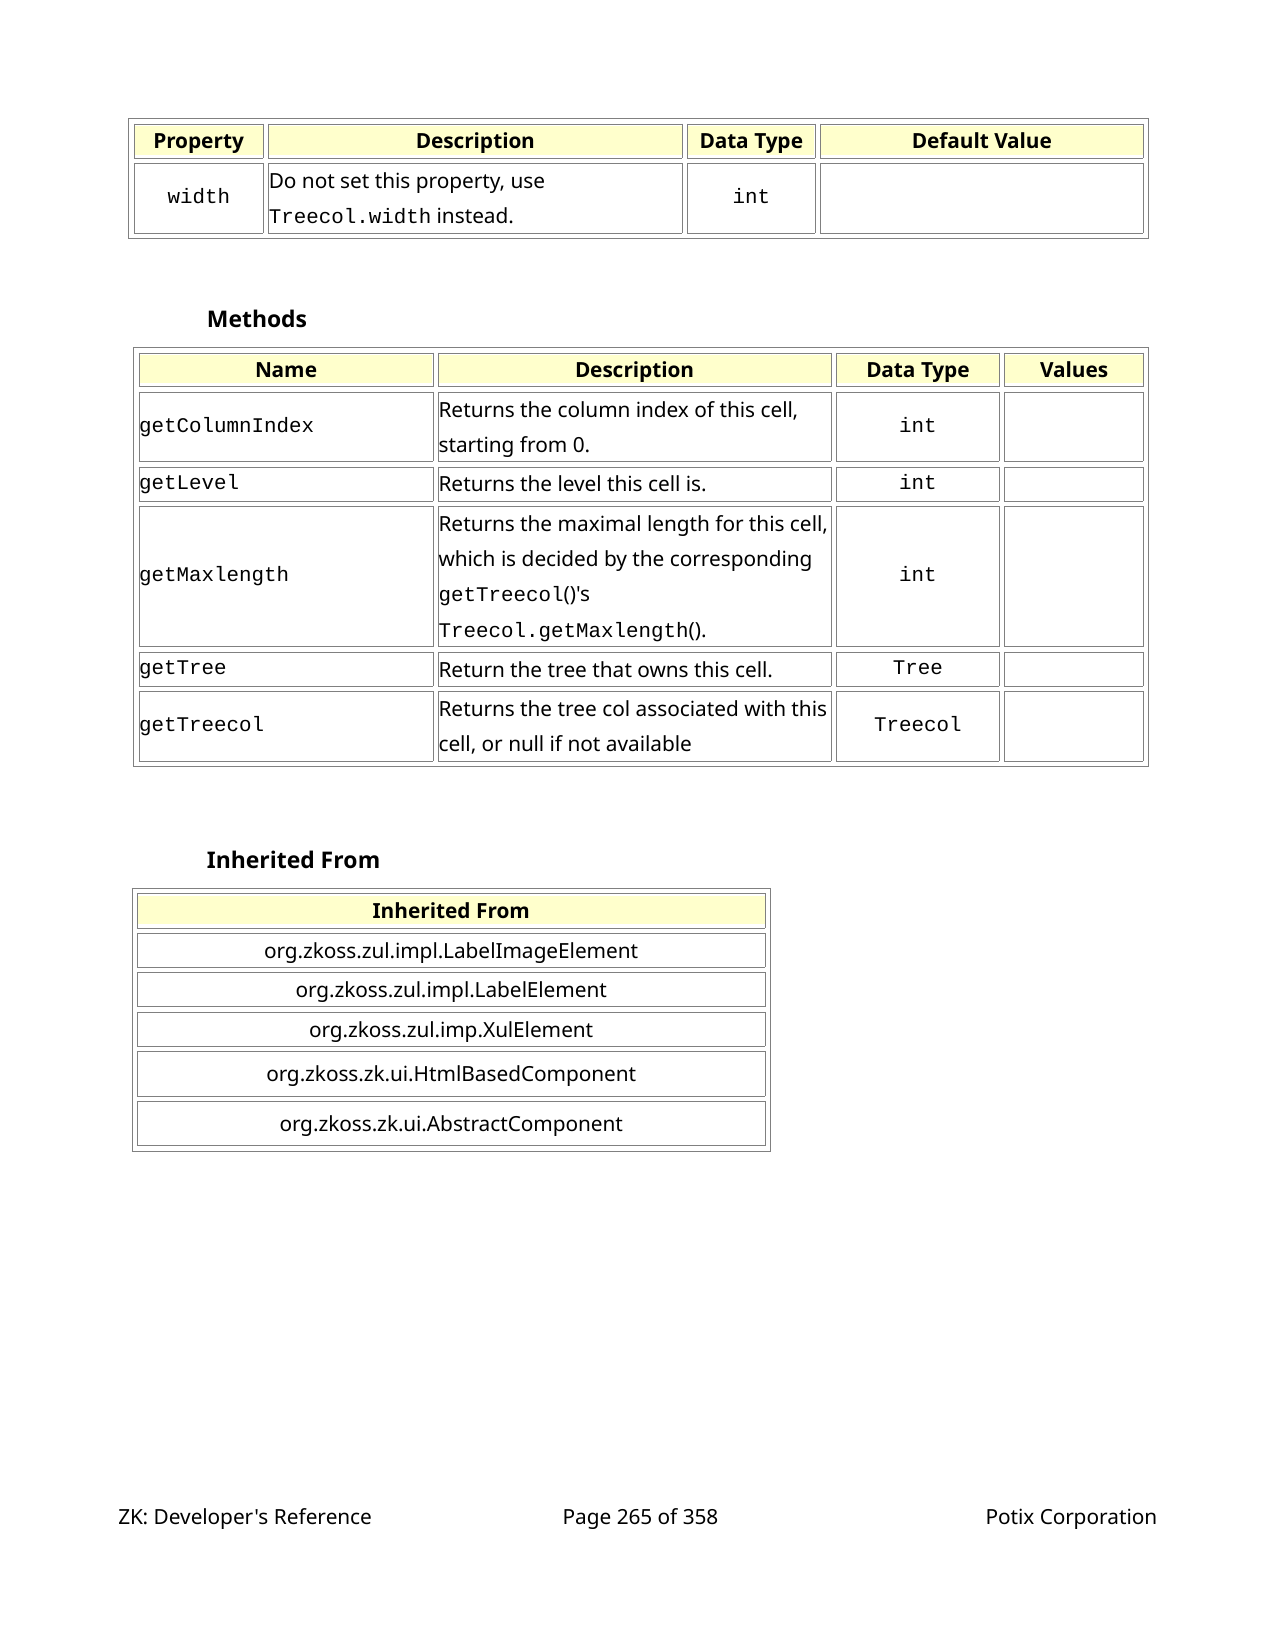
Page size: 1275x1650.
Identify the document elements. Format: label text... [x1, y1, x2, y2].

table_header Data Type [834, 348, 1002, 386]
table_cell org.zkoss.zk.ui.HtmlBasedComponent [134, 1046, 768, 1096]
subtitle Inherited From [207, 844, 1157, 875]
table_header Default Value [818, 119, 1146, 158]
table_header Values [1002, 348, 1146, 386]
table_cell Returns the tree col associated with this cell, or null if not available [435, 686, 833, 761]
table_cell [1005, 393, 1143, 461]
table_cell getTreecol [136, 686, 435, 761]
table_cell Returns the maximal length for this cell, which is decided by the corresponding getTreecol()'s Treecol.getMaxlength(). [435, 501, 833, 646]
table_cell int [685, 158, 817, 233]
table_cell [821, 164, 1143, 233]
table_cell Treecol [834, 686, 1002, 761]
table_cell [1005, 468, 1143, 501]
table_cell Do not set this property, use Treecol.width instead. [266, 158, 685, 233]
table_cell int [834, 501, 1002, 646]
table_cell getMaxlength [136, 501, 435, 646]
table_cell getLevel [136, 461, 435, 501]
table_cell [1005, 692, 1143, 761]
table_cell org.zkoss.zk.ui.AbstractComponent [134, 1096, 768, 1145]
table_cell [1002, 686, 1146, 761]
table_cell [1002, 646, 1146, 686]
table_cell getTree [136, 646, 435, 686]
table_cell [1002, 461, 1146, 501]
table_cell [818, 158, 1146, 233]
table_cell org.zkoss.zul.impl.LabelImageElement [134, 928, 768, 967]
table_header Property [131, 119, 266, 158]
table_header Description [435, 348, 833, 386]
table_header Inherited From [134, 889, 768, 927]
table_header Description [266, 119, 685, 158]
subtitle Methods [207, 303, 1157, 334]
table_cell width [131, 158, 266, 233]
table_cell org.zkoss.zul.impl.LabelElement [134, 967, 768, 1006]
table_cell Return the tree that owns this cell. [435, 646, 833, 686]
table_cell [1002, 386, 1146, 461]
table_cell [1005, 507, 1143, 646]
table_header Name [136, 348, 435, 386]
table_cell Returns the column index of this cell, starting from 0. [435, 386, 833, 461]
table_cell Returns the level this cell is. [435, 461, 833, 501]
table_cell [1005, 653, 1143, 686]
table_cell getColumnIndex [136, 386, 435, 461]
table_header Data Type [685, 119, 817, 158]
table_cell org.zkoss.zul.imp.XulElement [134, 1006, 768, 1046]
table_cell Tree [834, 646, 1002, 686]
table_cell int [834, 461, 1002, 501]
table_cell [1002, 501, 1146, 646]
table_cell int [834, 386, 1002, 461]
